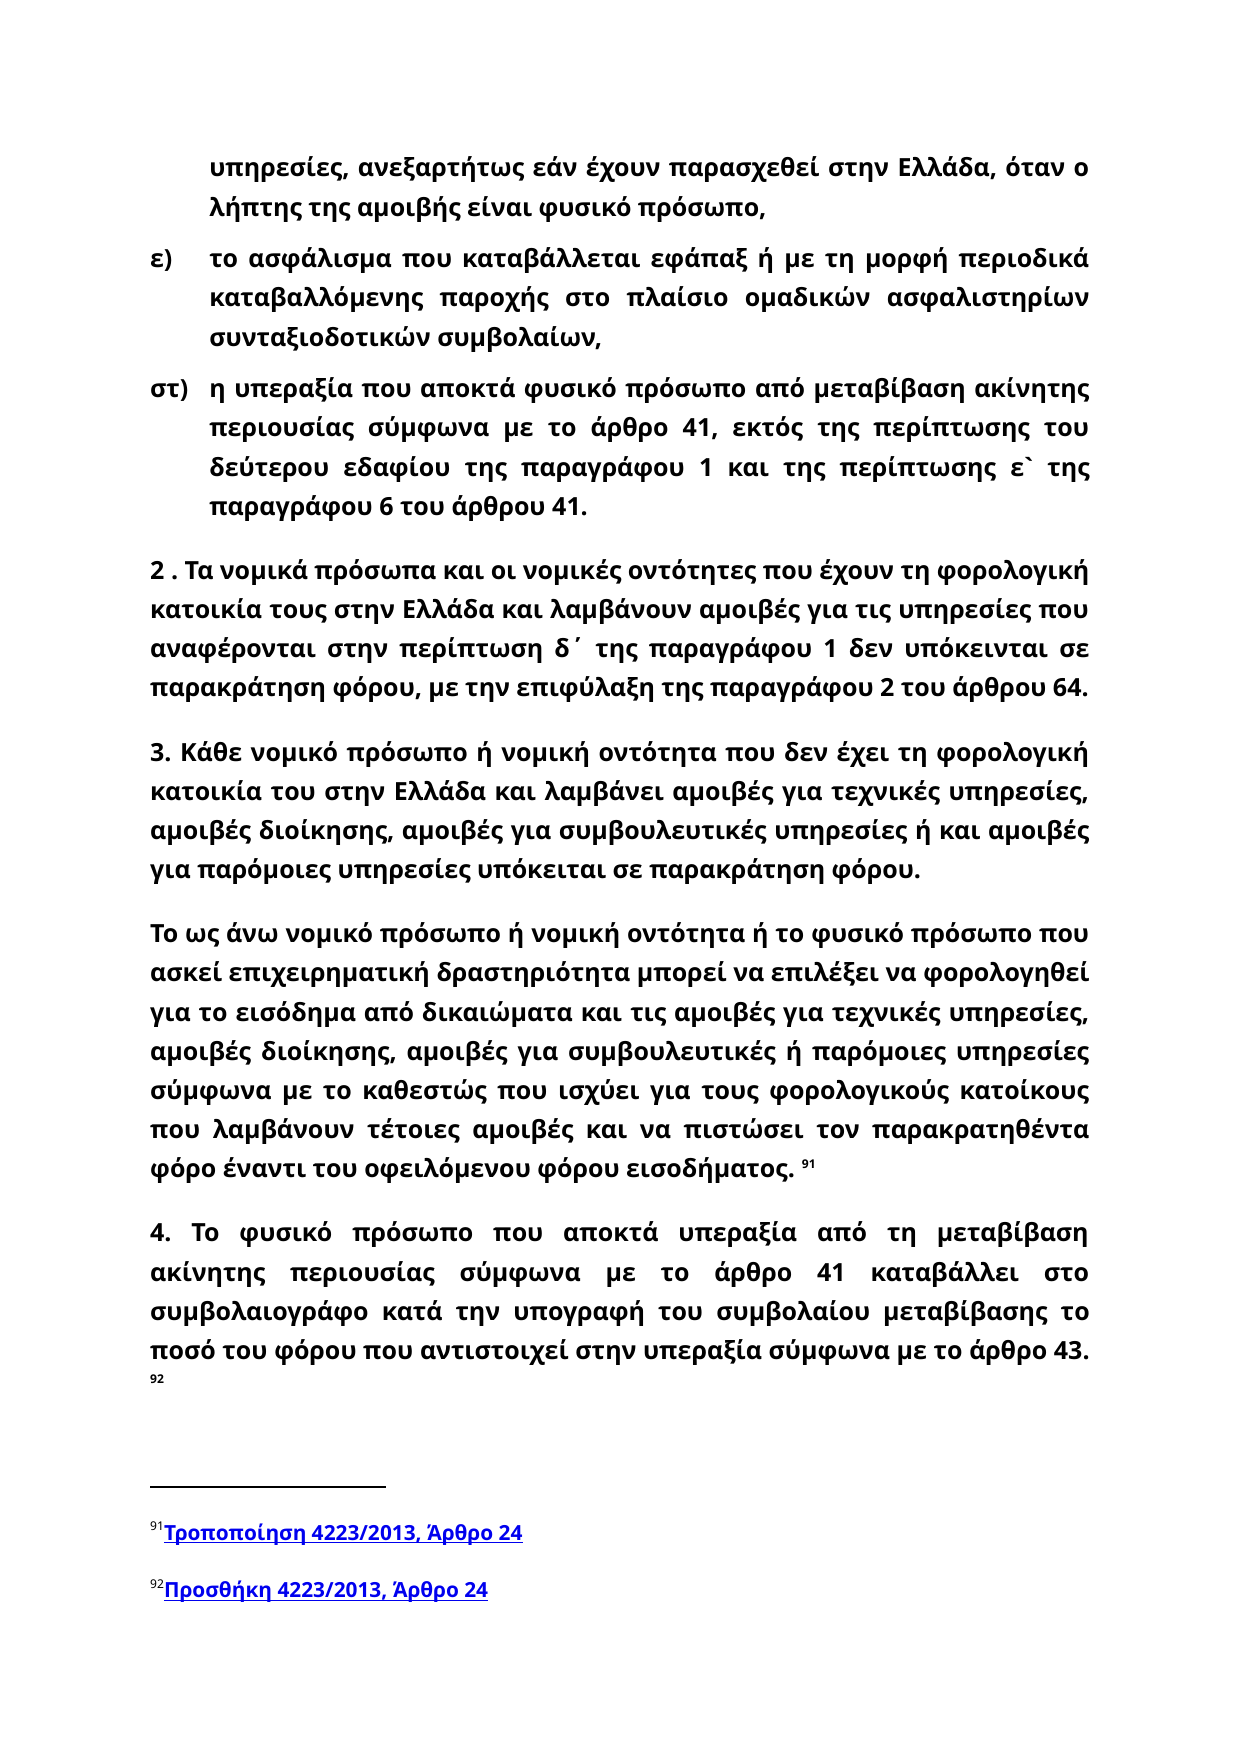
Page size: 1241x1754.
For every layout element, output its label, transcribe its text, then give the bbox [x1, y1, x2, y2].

text Τροποποίηση 4223/2013, Άρθρο 24 [150, 1518, 1090, 1546]
list υπηρεσίες, ανεξαρτήτως εάν έχουν παρασχεθεί στην Ελλάδα, όταν ο λήπτης της αμοιβής είναι φυσικό πρόσωπο, [150, 150, 1090, 223]
text 3. Κάθε νομικό πρόσωπο ή νομική οντότητα που δεν έχει τη φορολογική κατοικία του στην Ελλάδα και λαμβάνει αμοιβές για τεχνικές υπηρεσίες, αμοιβές διοίκησης, αμοιβές για συμβουλευτικές υπηρεσίες ή και αμοιβές για παρόμοιες υπηρεσίες υπόκειται σε παρακράτηση φόρου. [150, 734, 1090, 886]
text Προσθήκη 4223/2013, Άρθρο 24 [150, 1576, 1090, 1604]
list ε) το ασφάλισμα που καταβάλλεται εφάπαξ ή με τη μορφή περιοδικά καταβαλλόμενης παροχής στο πλαίσιο ομαδικών ασφαλιστηρίων συνταξιοδοτικών συμβολαίων, [150, 241, 1090, 353]
text 4. Το φυσικό πρόσωπο που αποκτά υπεραξία από τη μεταβίβαση ακίνητης περιουσίας σύμφωνα με το άρθρο 41 καταβάλλει στο συμβολαιογράφο κατά την υπογραφή του συμβολαίου μεταβίβασης το ποσό του φόρου που αντιστοιχεί στην υπεραξία σύμφωνα με το άρθρο 43. [150, 1215, 1090, 1399]
list στ) η υπεραξία που αποκτά φυσικό πρόσωπο από μεταβίβαση ακίνητης περιουσίας σύμφωνα με το άρθρο 41, εκτός της περίπτωσης του δεύτερου εδαφίου της παραγράφου 1 και της περίπτωσης ε` της παραγράφου 6 του άρθρου 41. [150, 371, 1090, 522]
text Το ως άνω νομικό πρόσωπο ή νομική οντότητα ή το φυσικό πρόσωπο που ασκεί επιχειρηματική δραστηριότητα μπορεί να επιλέξει να φορολογηθεί για το εισόδημα από δικαιώματα και τις αμοιβές για τεχνικές υπηρεσίες, αμοιβές διοίκησης, αμοιβές για συμβουλευτικές ή παρόμοιες υπηρεσίες σύμφωνα με το καθεστώς που ισχύει για τους φορολογικούς κατοίκους που λαμβάνουν τέτοιες αμοιβές και να πιστώσει τον παρακρατηθέντα φόρο έναντι του οφειλόμενου φόρου εισοδήματος. [150, 916, 1090, 1185]
text 2 . Τα νομικά πρόσωπα και οι νομικές οντότητες που έχουν τη φορολογική κατοικία τους στην Ελλάδα και λαμβάνουν αμοιβές για τις υπηρεσίες που αναφέρονται στην περίπτωση δ΄ της παραγράφου 1 δεν υπόκεινται σε παρακράτηση φόρου, με την επιφύλαξη της παραγράφου 2 του άρθρου 64. [150, 552, 1090, 704]
